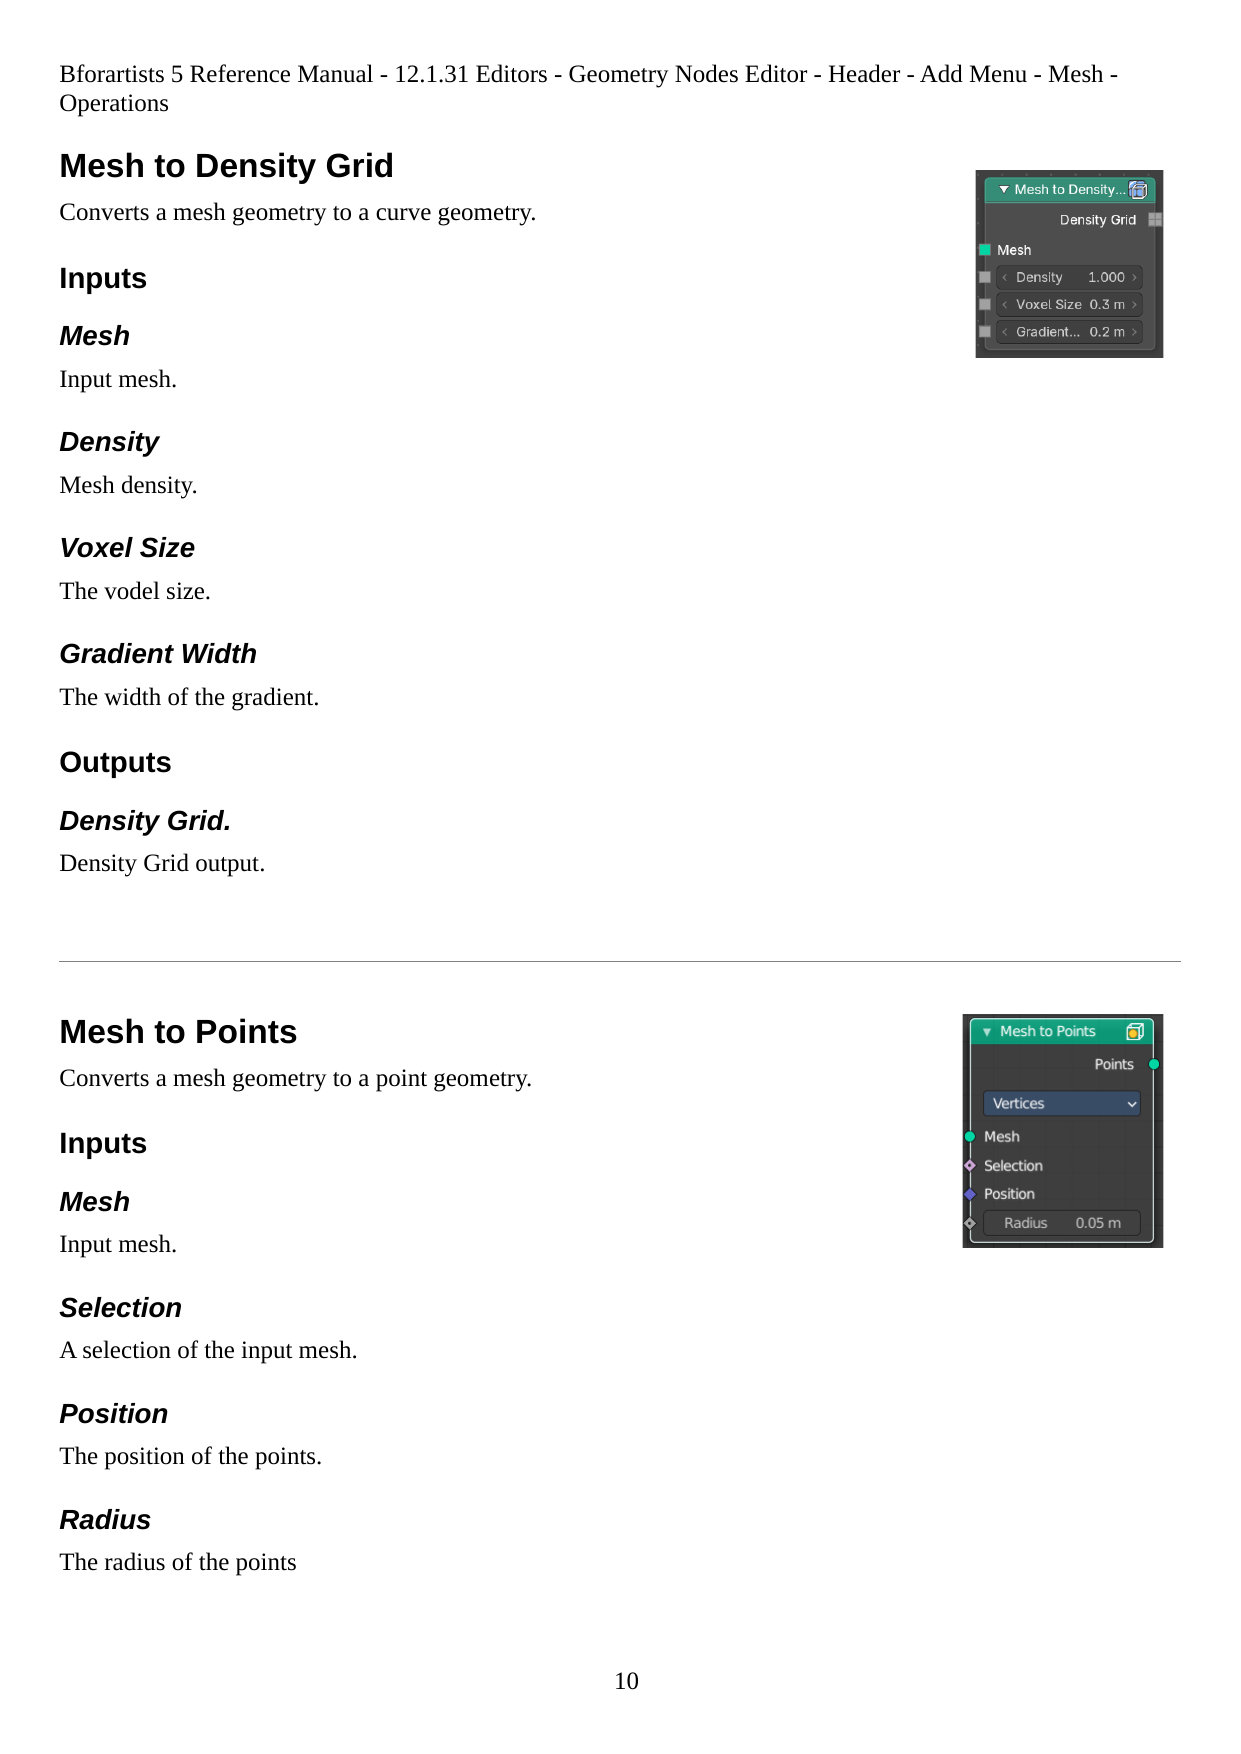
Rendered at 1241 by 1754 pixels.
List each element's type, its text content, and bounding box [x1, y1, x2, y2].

picture [975, 170, 1164, 358]
subtitle Outputs [59, 745, 1181, 779]
text The vodel size. [59, 576, 1181, 604]
subtitle Inputs [59, 261, 975, 294]
picture [962, 1014, 1164, 1248]
text Density Grid output. [59, 848, 1181, 877]
subtitle Mesh [59, 1185, 962, 1217]
subtitle Density [59, 426, 1181, 457]
subtitle Mesh to Points [59, 1012, 1181, 1050]
text Converts a mesh geometry to a point geometry. [59, 1063, 962, 1092]
subtitle Radius [59, 1503, 1181, 1535]
subtitle Mesh [59, 319, 975, 351]
subtitle Density Grid. [59, 804, 1181, 836]
subtitle Selection [59, 1291, 1181, 1323]
text The position of the points. [59, 1441, 1181, 1470]
text The width of the gradient. [59, 682, 1181, 711]
subtitle Inputs [59, 1126, 962, 1160]
text Input mesh. [59, 364, 1181, 393]
subtitle [1164, 1126, 1181, 1160]
subtitle [1164, 319, 1181, 351]
subtitle Position [59, 1397, 1181, 1429]
subtitle [1164, 261, 1181, 294]
text A selection of the input mesh. [59, 1336, 1181, 1364]
subtitle [1164, 1185, 1181, 1217]
subtitle Mesh to Density Grid [59, 146, 1181, 185]
text Input mesh. [59, 1229, 1181, 1258]
subtitle Voxel Size [59, 531, 1181, 563]
text Converts a mesh geometry to a curve geometry. [59, 197, 975, 226]
subtitle Gradient Width [59, 637, 1181, 669]
text Mesh density. [59, 470, 1181, 499]
text The radius of the points [59, 1547, 1181, 1576]
